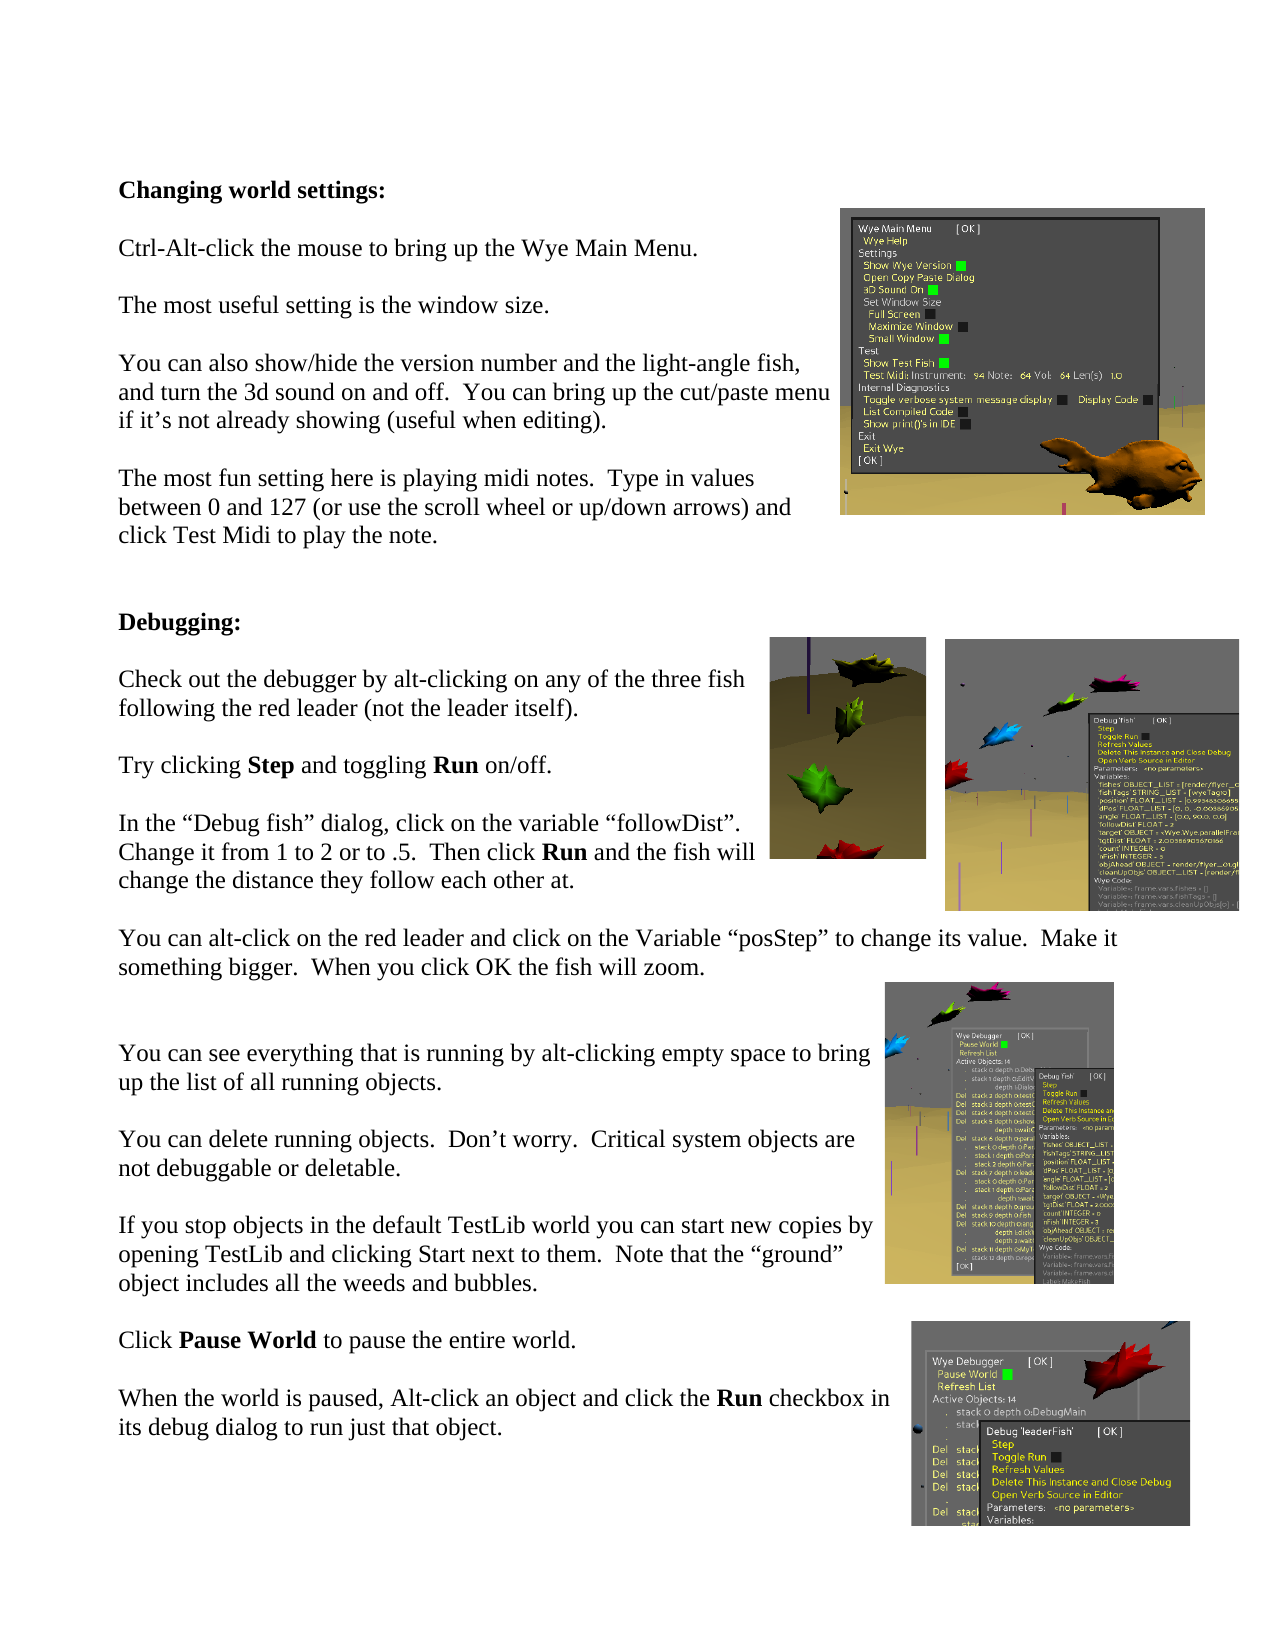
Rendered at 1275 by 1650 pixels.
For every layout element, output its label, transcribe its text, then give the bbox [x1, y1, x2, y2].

text Changing world settings: [118, 176, 1157, 204]
text Debugging: [118, 607, 1157, 636]
text Check out the debugger by alt-clicking on any of the three fish following the red leader (not the leader itself). [118, 664, 769, 722]
text In the “Debug fish” dialog, click on the variable “followDist”. Change it from 1 to 2 or to .5. Then click Run and the fish will change the distance they follow each other at. [118, 808, 945, 894]
picture [911, 1321, 1191, 1526]
text You can delete running objects. Don’t worry. Critical system objects are not debuggable or deletable. [118, 1124, 884, 1182]
text Try clicking Step and toggling Run on/off. [118, 751, 769, 779]
text You can alt-click on the red leader and click on the Variable “posStep” to change its value. Make it something bigger. When you click OK the fish will zoom. [118, 923, 1157, 981]
text [1114, 1038, 1157, 1096]
text The most useful setting is the window size. [118, 291, 840, 319]
picture [884, 982, 1114, 1284]
text If you stop objects in the default TestLib world you can start new copies by opening TestLib and clicking Start next to them. Note that the “ground” object includes all the weeds and bubbles. [118, 1211, 1157, 1297]
picture [945, 639, 1240, 911]
text [1114, 1124, 1157, 1182]
text You can see everything that is running by alt-clicking empty space to bring up the list of all running objects. [118, 1038, 884, 1096]
picture [769, 637, 927, 859]
text Click Pause World to pause the entire world. [118, 1326, 911, 1354]
text The most fun setting here is playing midi notes. Type in values between 0 and 127 (or use the scroll wheel or up/down arrows) and click Test Midi to play the note. [118, 463, 1157, 549]
text When the world is paused, Alt-click an object and click the Run checkbox in its debug dialog to run just that object. [118, 1383, 911, 1441]
text Ctrl-Alt-click the mouse to bring up the Wye Main Menu. [118, 233, 840, 262]
picture [840, 208, 1205, 515]
text You can also show/hide the version number and the light-angle fish, and turn the 3d sound on and off. You can bring up the cut/paste menu if it’s not already showing (useful when editing). [118, 348, 840, 434]
